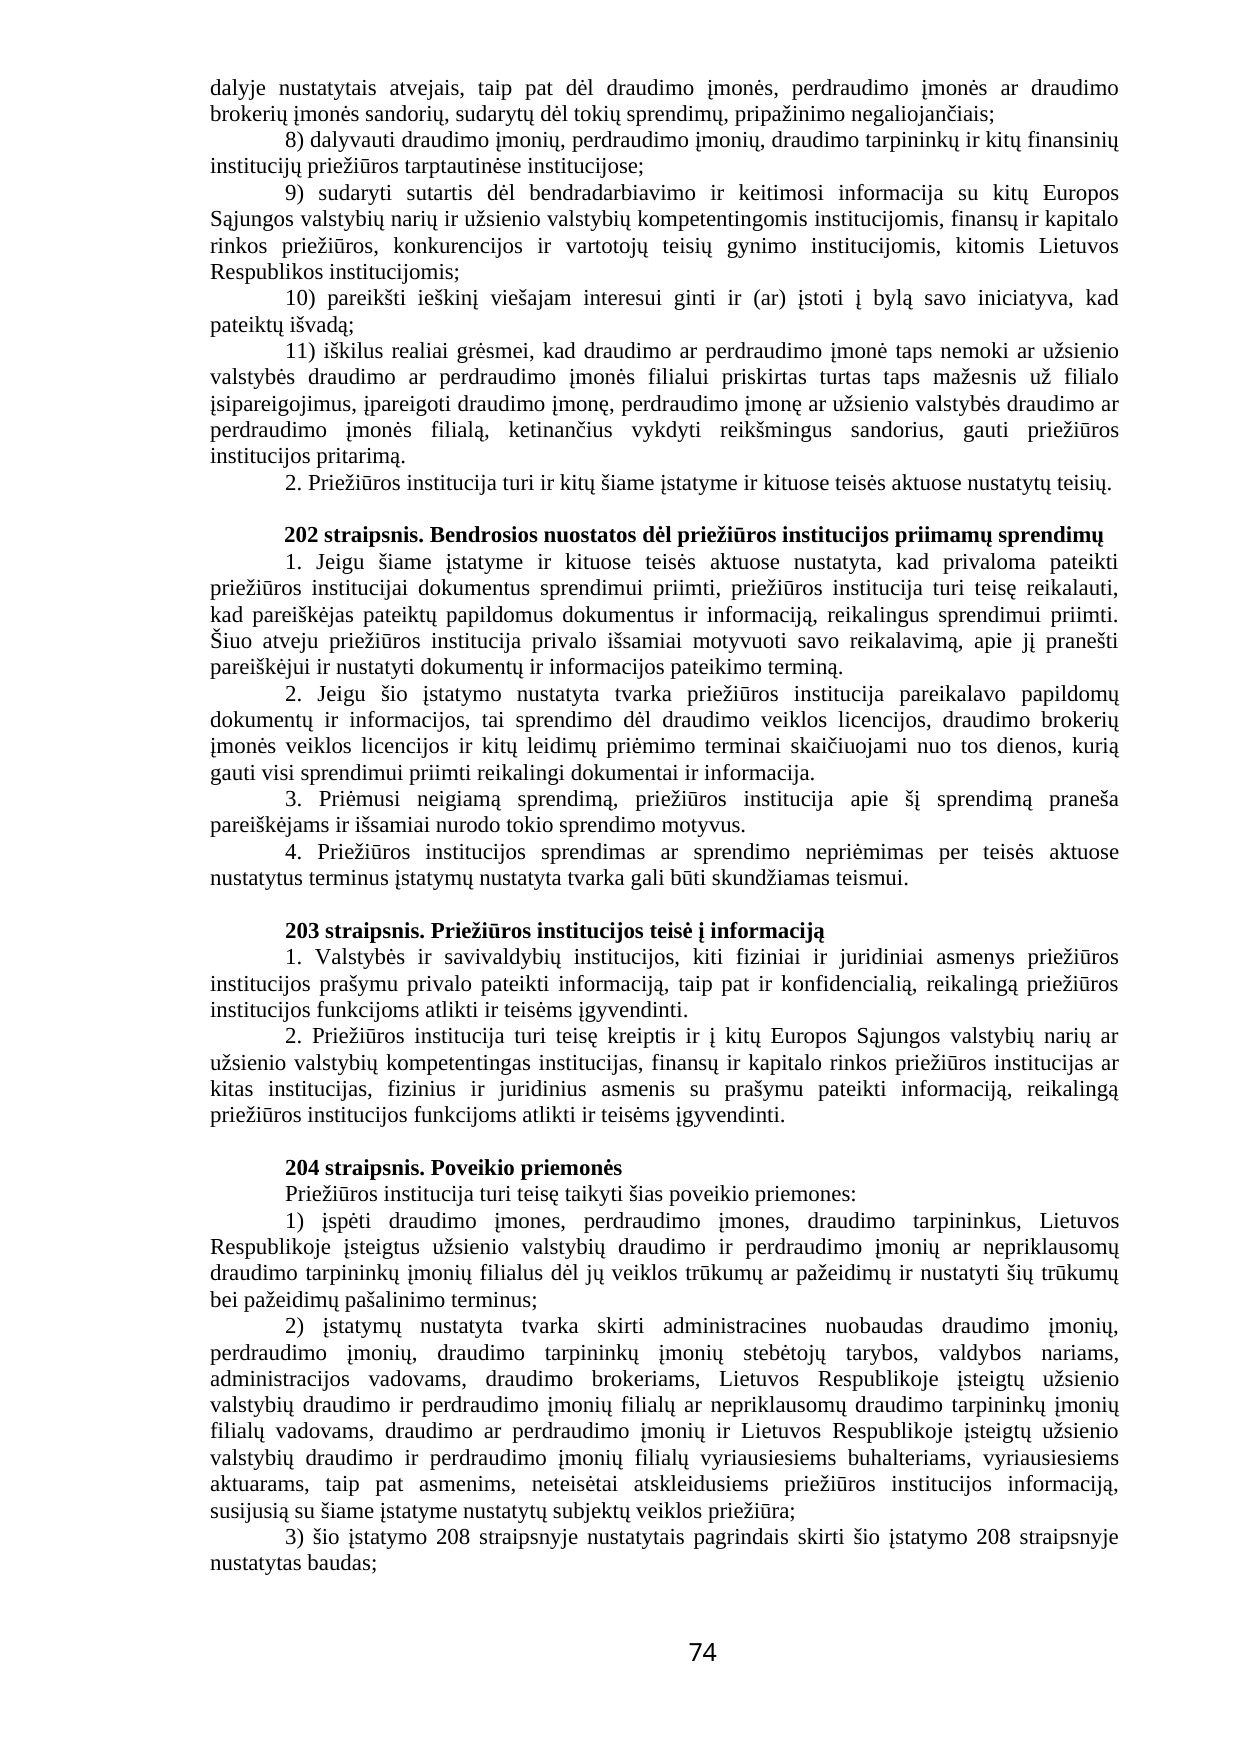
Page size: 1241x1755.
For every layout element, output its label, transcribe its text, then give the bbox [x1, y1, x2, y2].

text 2. Priežiūros institucija turi teisę kreiptis ir į kitų Europos Sąjungos valstybių narių ar užsienio valstybių kompetentingas institucijas, finansų ir kapitalo rinkos priežiūros institucijas ar kitas institucijas, fizinius ir juridinius asmenis su prašymu pateikti informaciją, reikalingą priežiūros institucijos funkcijoms atlikti ir teisėms įgyvendinti. [210, 1022, 1120, 1128]
text 1) įspėti draudimo įmones, perdraudimo įmones, draudimo tarpininkus, Lietuvos Respublikoje įsteigtus užsienio valstybių draudimo ir perdraudimo įmonių ar nepriklausomų draudimo tarpininkų įmonių filialus dėl jų veiklos trūkumų ar pažeidimų ir nustatyti šių trūkumų bei pažeidimų pašalinimo terminus; [210, 1207, 1120, 1312]
text 3. Priėmusi neigiamą sprendimą, priežiūros institucija apie šį sprendimą praneša pareiškėjams ir išsamiai nurodo tokio sprendimo motyvus. [210, 785, 1120, 838]
text 1. Jeigu šiame įstatyme ir kituose teisės aktuose nustatyta, kad privaloma pateikti priežiūros institucijai dokumentus sprendimui priimti, priežiūros institucija turi teisę reikalauti, kad pareiškėjas pateiktų papildomus dokumentus ir informaciją, reikalingus sprendimui priimti. Šiuo atveju priežiūros institucija privalo išsamiai motyvuoti savo reikalavimą, apie jį pranešti pareiškėjui ir nustatyti dokumentų ir informacijos pateikimo terminą. [210, 548, 1120, 680]
text 8) dalyvauti draudimo įmonių, perdraudimo įmonių, draudimo tarpininkų ir kitų finansinių institucijų priežiūros tarptautinėse institucijose; [210, 126, 1120, 179]
text 203 straipsnis. Priežiūros institucijos teisė į informaciją [210, 917, 1120, 943]
text 204 straipsnis. Poveikio priemonės [210, 1154, 1120, 1180]
text 9) sudaryti sutartis dėl bendradarbiavimo ir keitimosi informacija su kitų Europos Sąjungos valstybių narių ir užsienio valstybių kompetentingomis institucijomis, finansų ir kapitalo rinkos priežiūros, konkurencijos ir vartotojų teisių gynimo institucijomis, kitomis Lietuvos Respublikos institucijomis; [210, 179, 1120, 284]
text 2. Priežiūros institucija turi ir kitų šiame įstatyme ir kituose teisės aktuose nustatytų teisių. [210, 469, 1120, 495]
text dalyje nustatytais atvejais, taip pat dėl draudimo įmonės, perdraudimo įmonės ar draudimo brokerių įmonės sandorių, sudarytų dėl tokių sprendimų, pripažinimo negaliojančiais; [210, 73, 1120, 126]
text 10) pareikšti ieškinį viešajam interesui ginti ir (ar) įstoti į bylą savo iniciatyva, kad pateiktų išvadą; [210, 284, 1120, 337]
text 2) įstatymų nustatyta tvarka skirti administracines nuobaudas draudimo įmonių, perdraudimo įmonių, draudimo tarpininkų įmonių stebėtojų tarybos, valdybos nariams, administracijos vadovams, draudimo brokeriams, Lietuvos Respublikoje įsteigtų užsienio valstybių draudimo ir perdraudimo įmonių filialų ar nepriklausomų draudimo tarpininkų įmonių filialų vadovams, draudimo ar perdraudimo įmonių ir Lietuvos Respublikoje įsteigtų užsienio valstybių draudimo ir perdraudimo įmonių filialų vyriausiesiems buhalteriams, vyriausiesiems aktuarams, taip pat asmenims, neteisėtai atskleidusiems priežiūros institucijos informaciją, susijusią su šiame įstatyme nustatytų subjektų veiklos priežiūra; [210, 1312, 1120, 1523]
text 3) šio įstatymo 208 straipsnyje nustatytais pagrindais skirti šio įstatymo 208 straipsnyje nustatytas baudas; [210, 1523, 1120, 1576]
text 1. Valstybės ir savivaldybių institucijos, kiti fiziniai ir juridiniai asmenys priežiūros institucijos prašymu privalo pateikti informaciją, taip pat ir konfidencialią, reikalingą priežiūros institucijos funkcijoms atlikti ir teisėms įgyvendinti. [210, 943, 1120, 1022]
text 2. Jeigu šio įstatymo nustatyta tvarka priežiūros institucija pareikalavo papildomų dokumentų ir informacijos, tai sprendimo dėl draudimo veiklos licencijos, draudimo brokerių įmonės veiklos licencijos ir kitų leidimų priėmimo terminai skaičiuojami nuo tos dienos, kurią gauti visi sprendimui priimti reikalingi dokumentai ir informacija. [210, 680, 1120, 785]
text 11) iškilus realiai grėsmei, kad draudimo ar perdraudimo įmonė taps nemoki ar užsienio valstybės draudimo ar perdraudimo įmonės filialui priskirtas turtas taps mažesnis už filialo įsipareigojimus, įpareigoti draudimo įmonę, perdraudimo įmonę ar užsienio valstybės draudimo ar perdraudimo įmonės filialą, ketinančius vykdyti reikšmingus sandorius, gauti priežiūros institucijos pritarimą. [210, 337, 1120, 469]
subtitle 202 straipsnis. Bendrosios nuostatos dėl priežiūros institucijos priimamų sprendimų [284, 522, 1120, 548]
text Priežiūros institucija turi teisę taikyti šias poveikio priemones: [210, 1180, 1120, 1207]
text 4. Priežiūros institucijos sprendimas ar sprendimo nepriėmimas per teisės aktuose nustatytus terminus įstatymų nustatyta tvarka gali būti skundžiamas teismui. [210, 838, 1120, 891]
